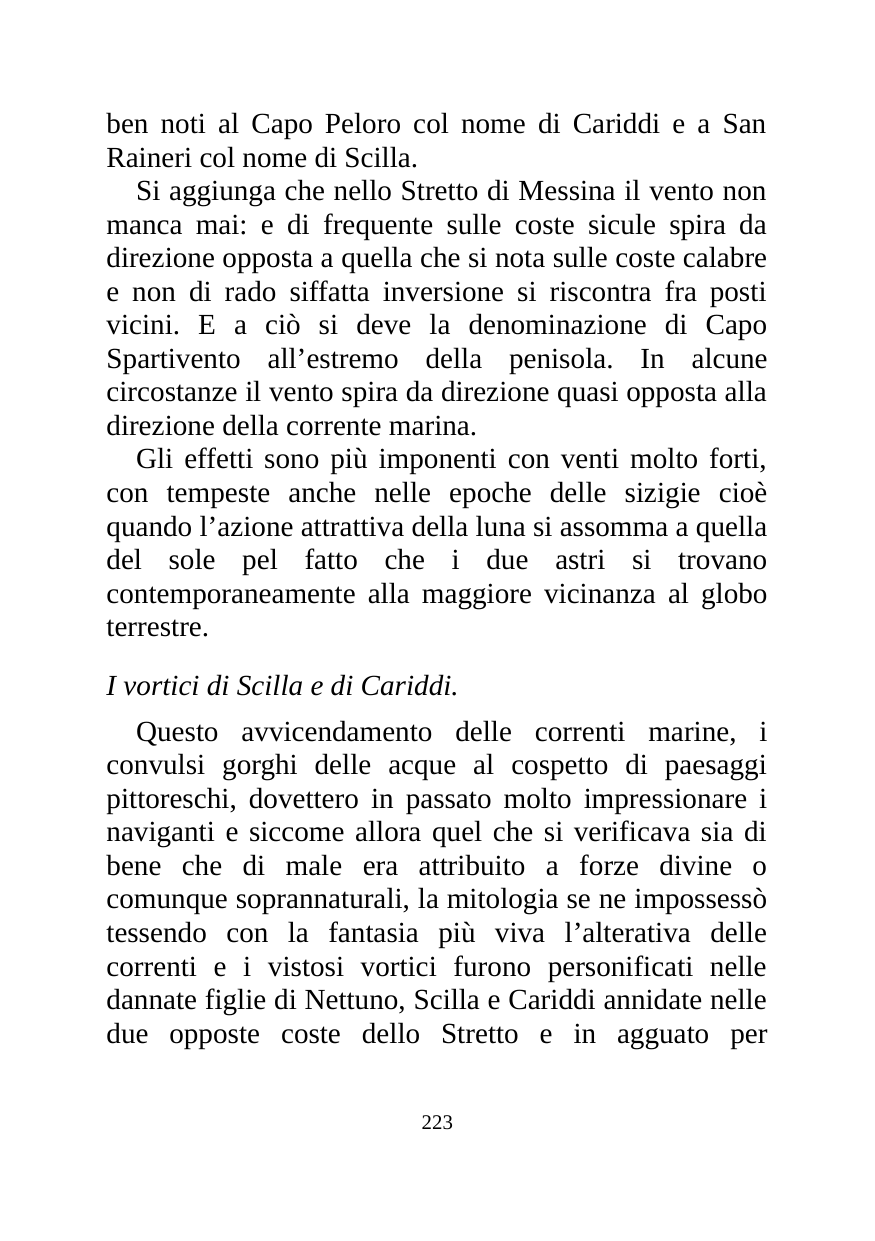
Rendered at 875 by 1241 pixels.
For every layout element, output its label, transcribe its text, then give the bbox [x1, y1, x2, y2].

text Si aggiunga che nello Stretto di Messina il vento non manca mai: e di frequente sulle coste sicule spira da direzione opposta a quella che si nota sulle coste calabre e non di rado siffatta inversione si riscontra fra posti vicini. E a ciò si deve la denominazione di Capo Spartivento all’estremo della penisola. In alcune circostanze il vento spira da direzione quasi opposta alla direzione della corrente marina. [106, 173, 768, 442]
text Questo avvicendamento delle correnti marine, i convulsi gorghi delle acque al cospetto di paesaggi pittoreschi, dovettero in passato molto impressionare i naviganti e siccome allora quel che si verificava sia di bene che di male era attribuito a forze divine o comunque soprannaturali, la mitologia se ne impossessò tessendo con la fantasia più viva l’alterativa delle correnti e i vistosi vortici furono personificati nelle dannate figlie di Nettuno, Scilla e Cariddi annidate nelle due opposte coste dello Stretto e in agguato per [106, 714, 768, 1049]
subtitle I vortici di Scilla e di Cariddi. [106, 668, 768, 701]
text ben noti al Capo Peloro col nome di Cariddi e a San Raineri col nome di Scilla. [106, 106, 768, 173]
text Gli effetti sono più imponenti con venti molto forti, con tempeste anche nelle epoche delle sizigie cioè quando l’azione attrattiva della luna si assomma a quella del sole pel fatto che i due astri si trovano contemporaneamente alla maggiore vicinanza al globo terrestre. [106, 442, 768, 643]
